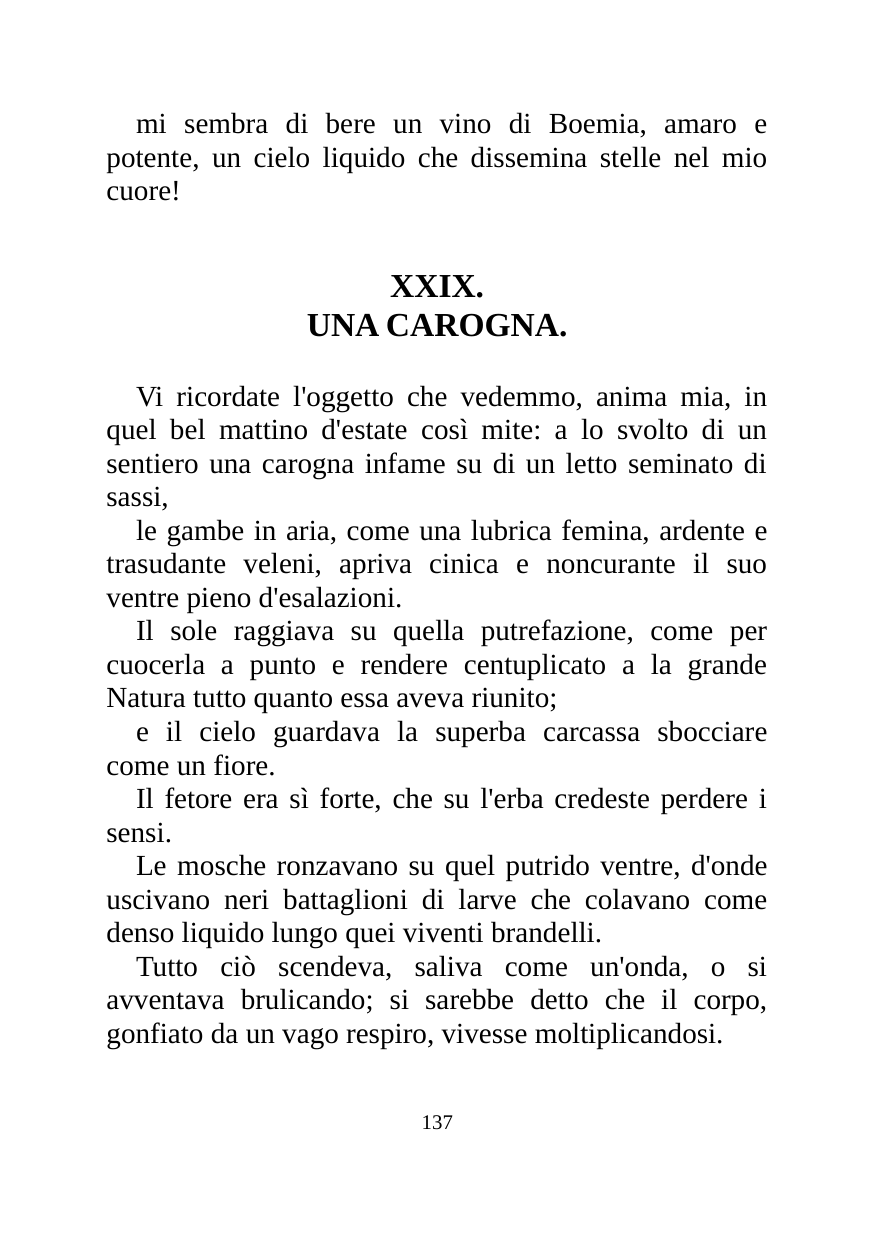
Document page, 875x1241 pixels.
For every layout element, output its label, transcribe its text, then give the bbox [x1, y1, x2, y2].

subtitle XXIX. UNA CAROGNA. [106, 266, 768, 343]
text Vi ricordate l'oggetto che vedemmo, anima mia, in quel bel mattino d'estate così mite: a lo svolto di un sentiero una carogna infame su di un letto seminato di sassi, [106, 379, 768, 513]
text Le mosche ronzavano su quel putrido ventre, d'onde uscivano neri battaglioni di larve che colavano come denso liquido lungo quei viventi brandelli. [106, 848, 768, 949]
text Tutto ciò scendeva, saliva come un'onda, o si avventava brulicando; si sarebbe detto che il corpo, gonfiato da un vago respiro, vivesse moltiplicandosi. [106, 949, 768, 1049]
text Il sole raggiava su quella putrefazione, come per cuocerla a punto e rendere centuplicato a la grande Natura tutto quanto essa aveva riunito; [106, 613, 768, 714]
text le gambe in aria, come una lubrica femina, ardente e trasudante veleni, apriva cinica e noncurante il suo ventre pieno d'esalazioni. [106, 513, 768, 613]
text mi sembra di bere un vino di Boemia, amaro e potente, un cielo liquido che dissemina stelle nel mio cuore! [106, 106, 768, 207]
text e il cielo guardava la superba carcassa sbocciare come un fiore. [106, 714, 768, 781]
text Il fetore era sì forte, che su l'erba credeste perdere i sensi. [106, 781, 768, 848]
